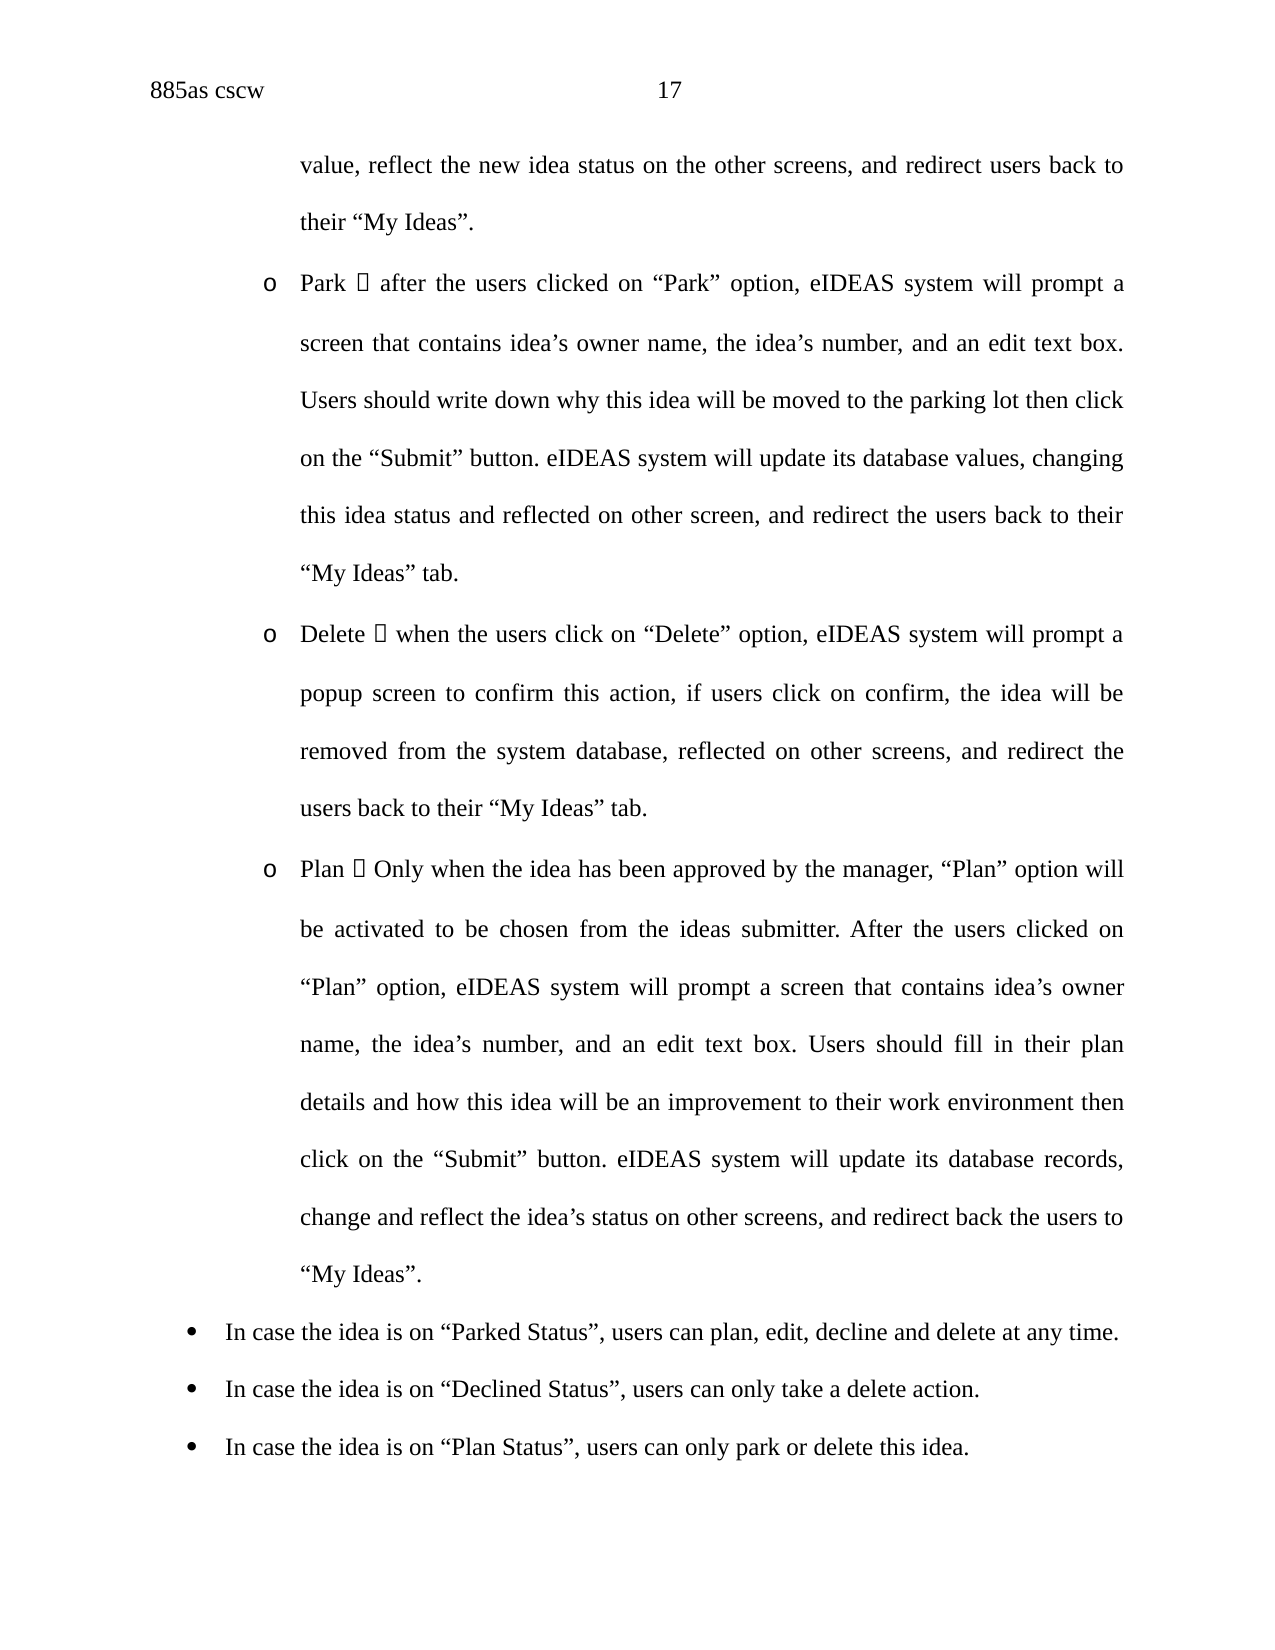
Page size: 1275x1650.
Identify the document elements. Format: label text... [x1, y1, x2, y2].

list value, reflect the new idea status on the other screens, and redirect users back to their “My Ideas”. [262, 150, 1125, 236]
list In case the idea is on “Parked Status”, users can plan, edit, decline and delete at any time. [187, 1317, 1125, 1345]
list Park  after the users clicked on “Park” option, eIDEAS system will prompt a screen that contains idea’s owner name, the idea’s number, and an edit text box. Users should write down why this idea will be moved to the parking lot then click on the “Submit” button. eIDEAS system will update its database values, changing this idea status and reflected on other screen, and redirect the users back to their “My Ideas” tab. [262, 265, 1125, 587]
list Plan  Only when the idea has been approved by the manager, “Plan” option will be activated to be chosen from the ideas submitter. After the users clicked on “Plan” option, eIDEAS system will prompt a screen that contains idea’s owner name, the idea’s number, and an edit text box. Users should fill in their plan details and how this idea will be an improvement to their work environment then click on the “Submit” button. eIDEAS system will update its database records, change and reflect the idea’s status on other screens, and redirect back the users to “My Ideas”. [262, 851, 1125, 1288]
list In case the idea is on “Plan Status”, users can only park or delete this idea. [187, 1432, 1125, 1460]
list Delete  when the users click on “Delete” option, eIDEAS system will prompt a popup screen to confirm this action, if users click on confirm, the idea will be removed from the system database, reflected on other screens, and redirect the users back to their “My Ideas” tab. [262, 616, 1125, 822]
list In case the idea is on “Declined Status”, users can only take a delete action. [187, 1374, 1125, 1403]
